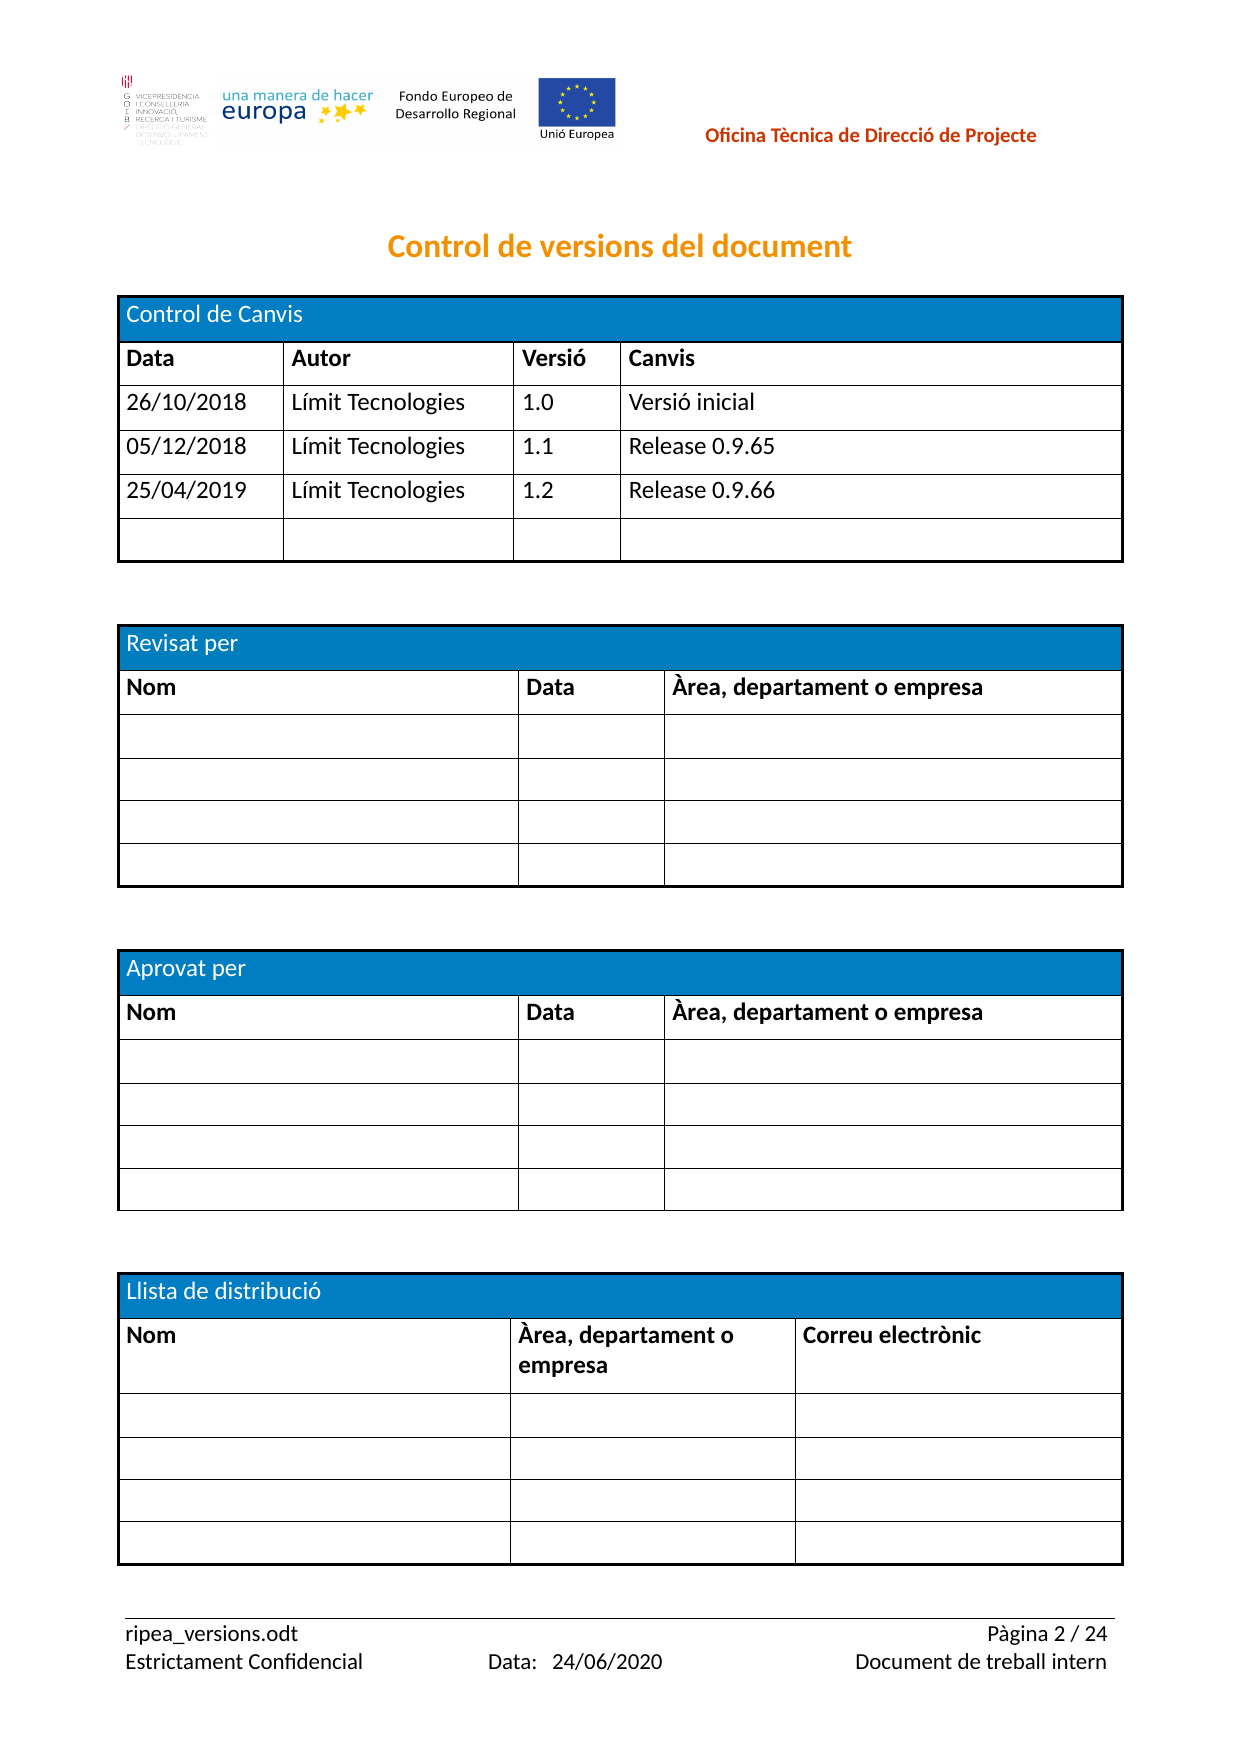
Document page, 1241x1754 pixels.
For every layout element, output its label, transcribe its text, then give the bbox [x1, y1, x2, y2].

table_cell [514, 519, 620, 560]
table_cell [511, 1394, 795, 1437]
table_cell [519, 1126, 664, 1168]
table_cell [665, 844, 1121, 885]
table_cell [120, 1169, 518, 1210]
table_cell [665, 1126, 1121, 1168]
table_cell [665, 1084, 1121, 1125]
table_cell [120, 1522, 510, 1563]
table_cell [120, 1394, 510, 1437]
table_cell Nom [120, 1319, 510, 1393]
table_cell Correu electrònic [796, 1319, 1121, 1393]
table_cell Data [519, 996, 664, 1039]
table_header Control de Canvis [120, 298, 1121, 341]
table_cell [519, 1169, 664, 1210]
table_cell [519, 759, 664, 800]
table_cell [284, 519, 513, 560]
table_header Llista de distribució [120, 1275, 1121, 1318]
table_cell Autor [284, 343, 513, 385]
table_cell [120, 1040, 518, 1083]
table_cell Canvis [621, 343, 1121, 385]
table_cell [120, 844, 518, 885]
table_cell Versió [514, 343, 620, 385]
subtitle Control de versions del document [118, 225, 1122, 266]
table_cell Límit Tecnologies [284, 431, 513, 473]
table_cell Límit Tecnologies [284, 386, 513, 429]
table_cell Àrea, departament o empresa [665, 671, 1121, 714]
table_cell Versió inicial [621, 386, 1121, 429]
table_cell Àrea, departament o empresa [511, 1319, 795, 1393]
table_cell [120, 1126, 518, 1168]
table_cell Data [519, 671, 664, 714]
table_cell [519, 1040, 664, 1083]
table_cell [511, 1438, 795, 1479]
table_cell [796, 1438, 1121, 1479]
table_cell 05/12/2018 [120, 431, 283, 473]
table_cell [120, 1480, 510, 1521]
table_cell [665, 715, 1121, 758]
table_cell [796, 1522, 1121, 1563]
picture [118, 73, 213, 147]
table_cell 26/10/2018 [120, 386, 283, 429]
table_cell [120, 715, 518, 758]
table_cell 1.2 [514, 475, 620, 518]
table_cell [665, 801, 1121, 843]
table_cell Nom [120, 996, 518, 1039]
table_cell Nom [120, 671, 518, 714]
table_cell [519, 844, 664, 885]
table_cell [796, 1394, 1121, 1437]
table_cell Release 0.9.65 [621, 431, 1121, 473]
table_cell [665, 759, 1121, 800]
table_cell Release 0.9.66 [621, 475, 1121, 518]
table_cell Data [120, 343, 283, 385]
table_cell Àrea, departament o empresa [665, 996, 1121, 1039]
table_cell 1.1 [514, 431, 620, 473]
table_cell [120, 519, 283, 560]
table_cell 25/04/2019 [120, 475, 283, 518]
table_cell [511, 1522, 795, 1563]
table_cell [665, 1169, 1121, 1210]
table_cell [120, 1438, 510, 1479]
table_cell 1.0 [514, 386, 620, 429]
picture [219, 73, 621, 147]
table_cell [665, 1040, 1121, 1083]
table_cell [120, 801, 518, 843]
table_cell [621, 519, 1121, 560]
table_cell Límit Tecnologies [284, 475, 513, 518]
table_cell [511, 1480, 795, 1521]
table_cell [120, 1084, 518, 1125]
table_cell [519, 801, 664, 843]
table_cell [519, 1084, 664, 1125]
table_cell [796, 1480, 1121, 1521]
table_header Aprovat per [120, 952, 1121, 995]
table_cell [519, 715, 664, 758]
table_header Revisat per [120, 627, 1121, 670]
table_cell [120, 759, 518, 800]
